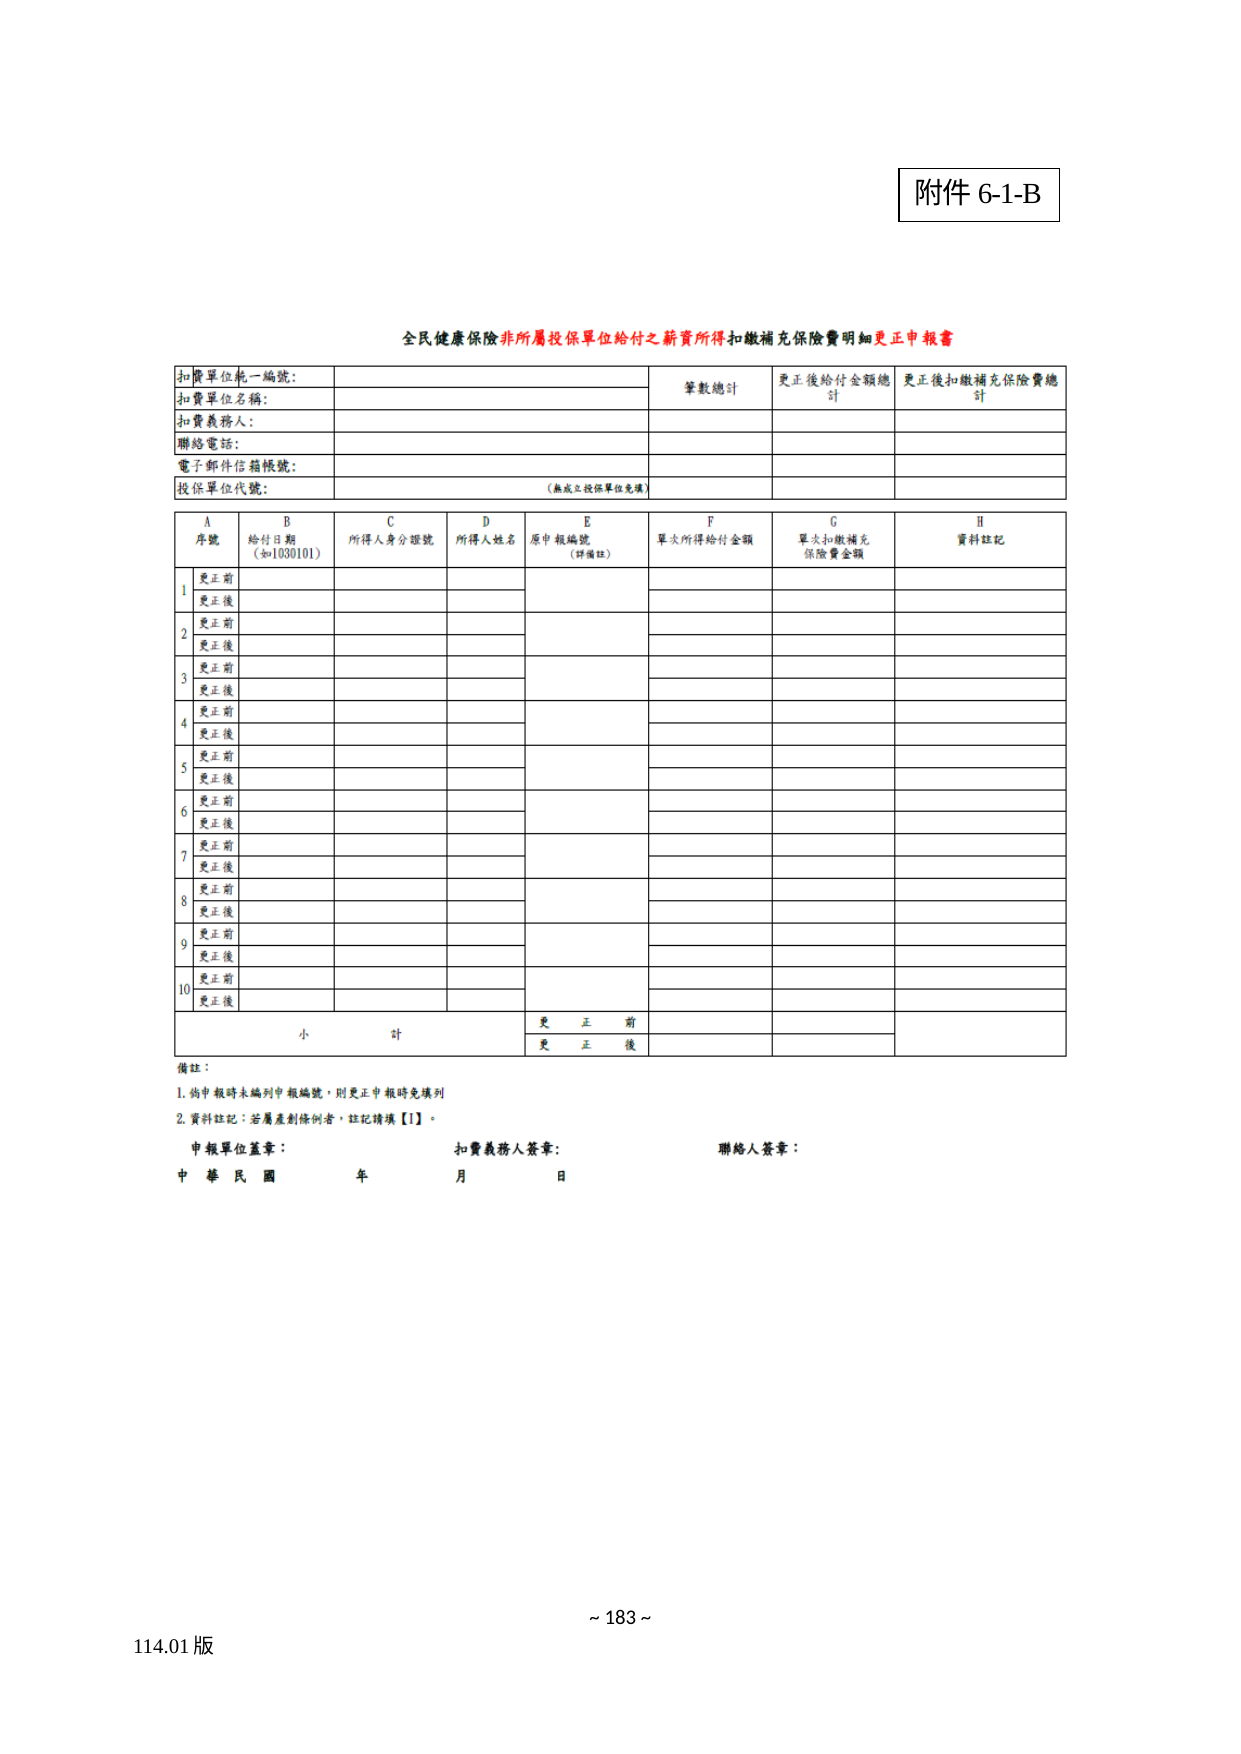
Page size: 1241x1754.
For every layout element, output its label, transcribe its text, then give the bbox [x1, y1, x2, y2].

text 附件6-1-B [914, 177, 1044, 210]
